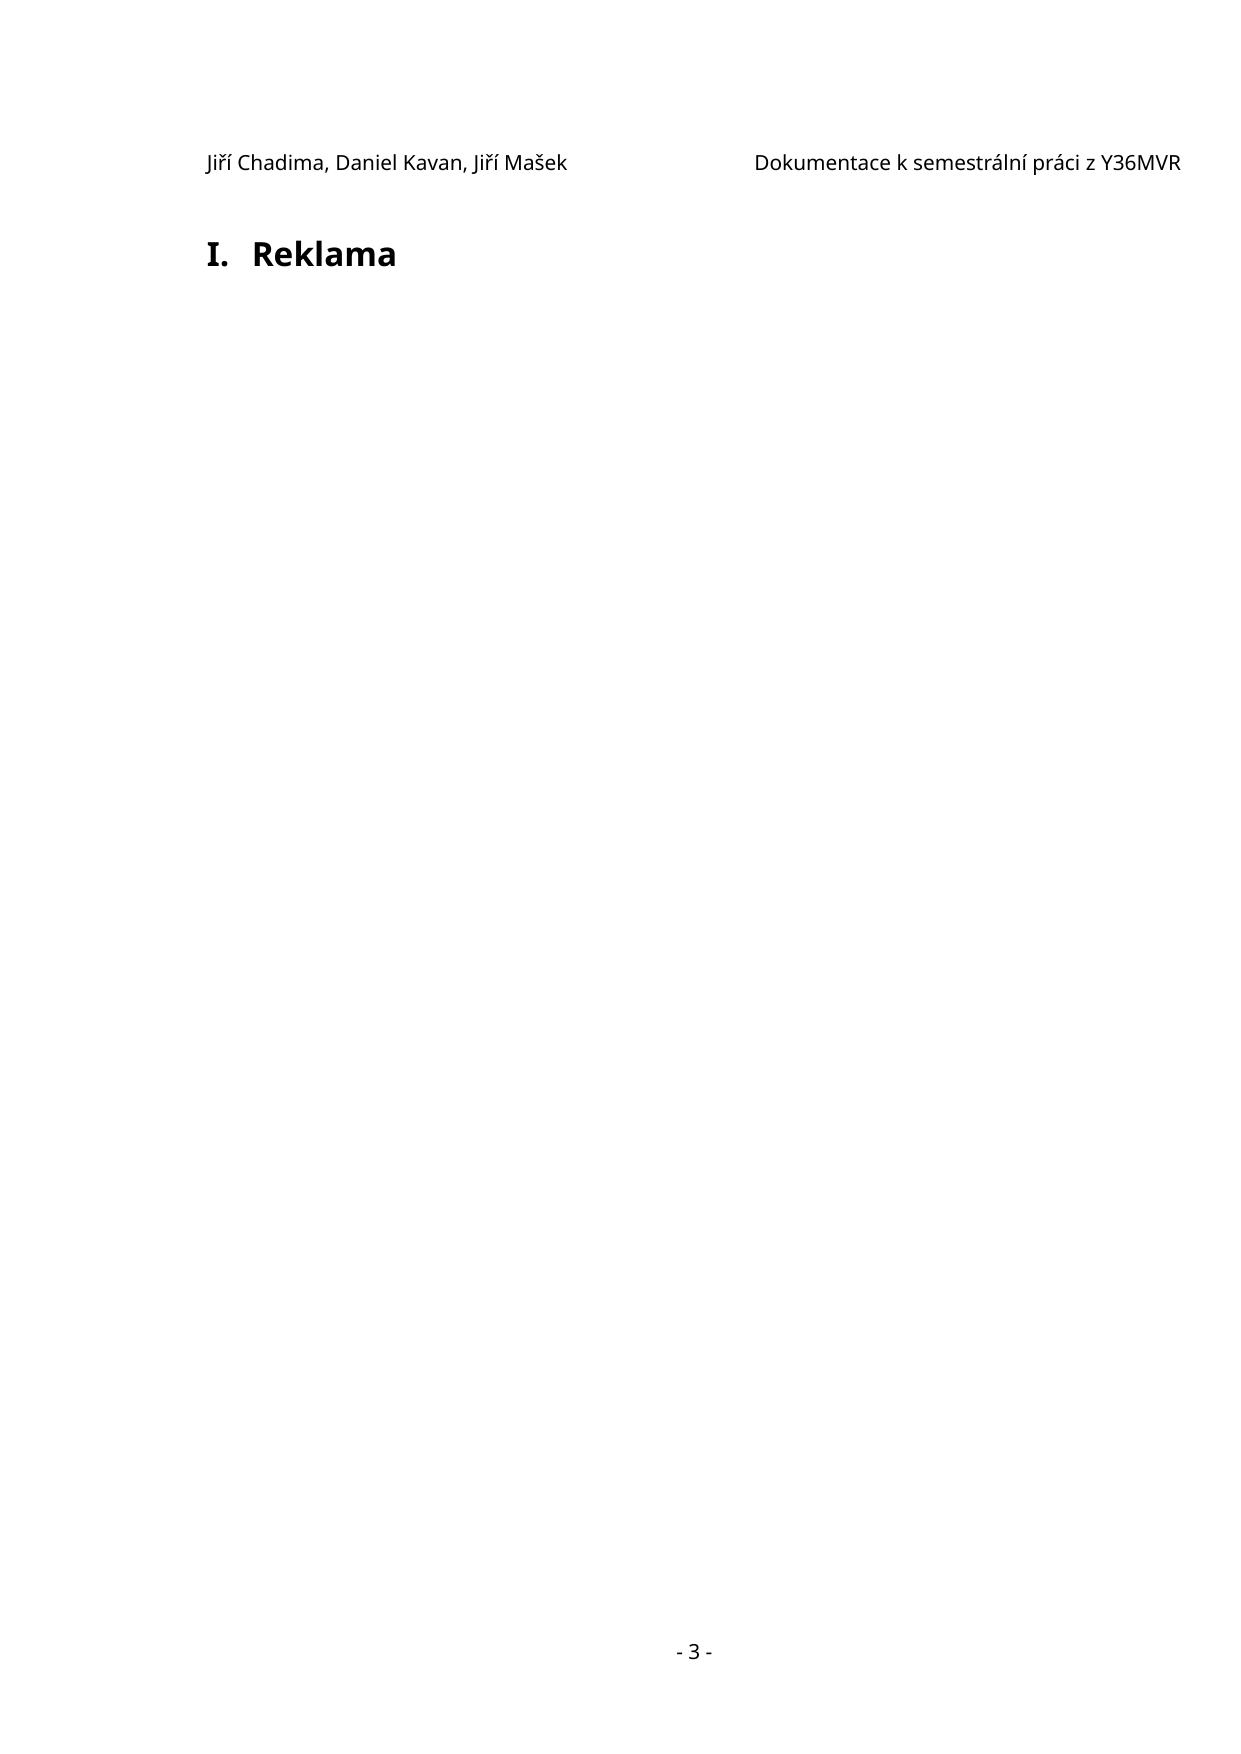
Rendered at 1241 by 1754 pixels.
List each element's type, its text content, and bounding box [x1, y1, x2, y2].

subtitle Reklama [207, 231, 1181, 276]
